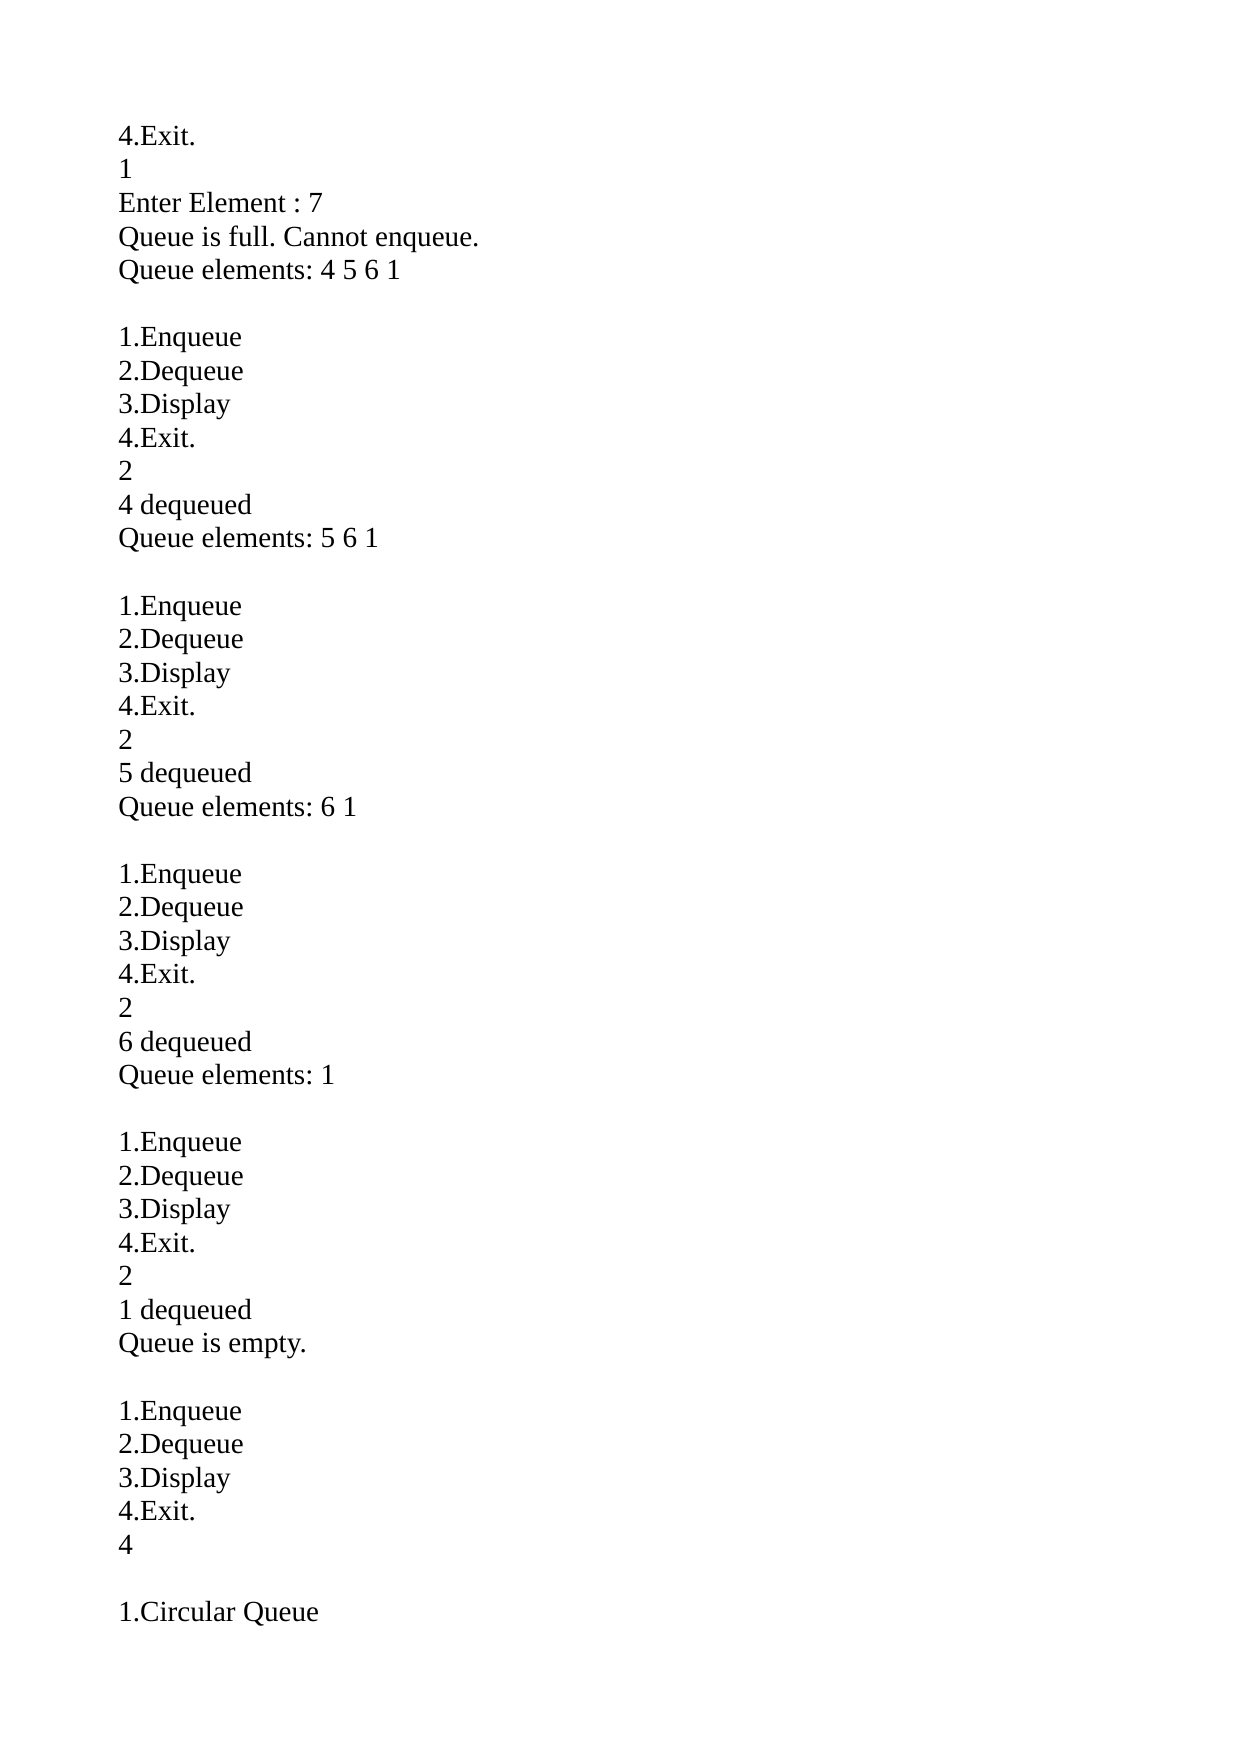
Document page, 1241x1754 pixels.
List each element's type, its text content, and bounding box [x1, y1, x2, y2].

text 3.Display [118, 1191, 1122, 1225]
text 1.Enqueue [118, 319, 1122, 353]
text 1 [118, 152, 1122, 185]
text Queue is full. Cannot enqueue. [118, 219, 1122, 252]
text Enter Element : 7 [118, 185, 1122, 219]
text 2.Dequeue [118, 353, 1122, 386]
text 1.Enqueue [118, 1393, 1122, 1426]
text 1.Circular Queue [118, 1594, 1122, 1627]
text 1.Enqueue [118, 856, 1122, 889]
text 4.Exit. [118, 118, 1122, 152]
text 4.Exit. [118, 1225, 1122, 1258]
text 6 dequeued [118, 1024, 1122, 1057]
text 1.Enqueue [118, 1124, 1122, 1158]
text 3.Display [118, 655, 1122, 688]
text Queue elements: 6 1 [118, 789, 1122, 822]
text 5 dequeued [118, 755, 1122, 789]
text Queue elements: 4 5 6 1 [118, 252, 1122, 286]
text 1 dequeued [118, 1292, 1122, 1326]
text 2.Dequeue [118, 621, 1122, 655]
text 2.Dequeue [118, 1426, 1122, 1460]
text 1.Enqueue [118, 588, 1122, 621]
text 2 [118, 990, 1122, 1024]
text 4 [118, 1527, 1122, 1560]
text Queue elements: 5 6 1 [118, 521, 1122, 554]
text 4.Exit. [118, 688, 1122, 722]
text 4.Exit. [118, 420, 1122, 453]
text 2.Dequeue [118, 1158, 1122, 1191]
text 3.Display [118, 1460, 1122, 1493]
text 2.Dequeue [118, 889, 1122, 923]
text 3.Display [118, 386, 1122, 420]
text 4 dequeued [118, 487, 1122, 521]
text 3.Display [118, 923, 1122, 957]
text Queue is empty. [118, 1326, 1122, 1359]
text 2 [118, 453, 1122, 487]
text 4.Exit. [118, 957, 1122, 990]
text 2 [118, 1258, 1122, 1292]
text 2 [118, 722, 1122, 755]
text 4.Exit. [118, 1493, 1122, 1527]
text Queue elements: 1 [118, 1057, 1122, 1091]
